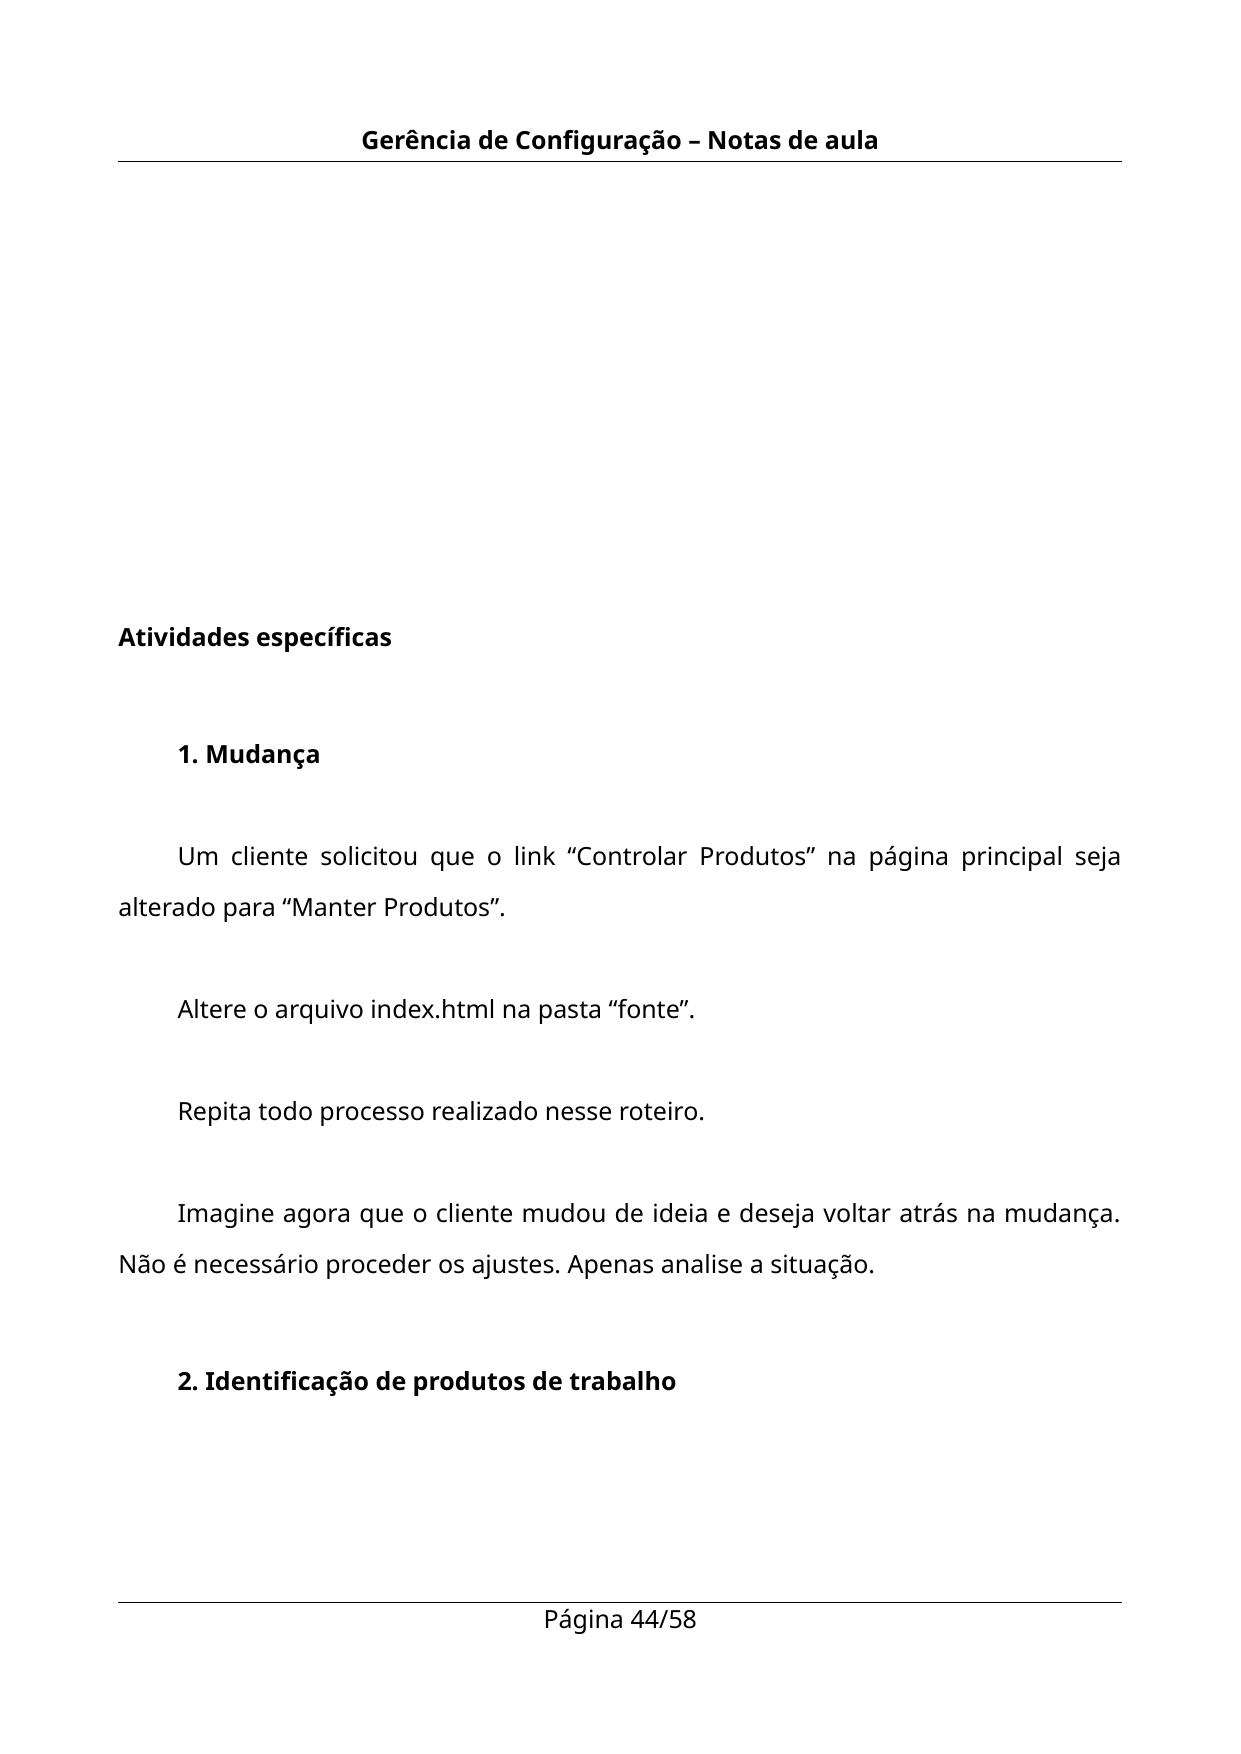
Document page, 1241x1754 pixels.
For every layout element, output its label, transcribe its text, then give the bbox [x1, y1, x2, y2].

text Um cliente solicitou que o link “Controlar Produtos” na página principal seja alterado para “Manter Produtos”. [118, 838, 1122, 924]
text Altere o arquivo index.html na pasta “fonte”. [118, 992, 1122, 1026]
text 1. Mudança [118, 736, 1122, 771]
text Atividades específicas [118, 619, 1122, 654]
text Repita todo processo realizado nesse roteiro. [118, 1094, 1122, 1128]
text Imagine agora que o cliente mudou de ideia e deseja voltar atrás na mudança. Não é necessário proceder os ajustes. Apenas analise a situação. [118, 1196, 1122, 1281]
text 2. Identificação de produtos de trabalho [118, 1364, 1122, 1398]
